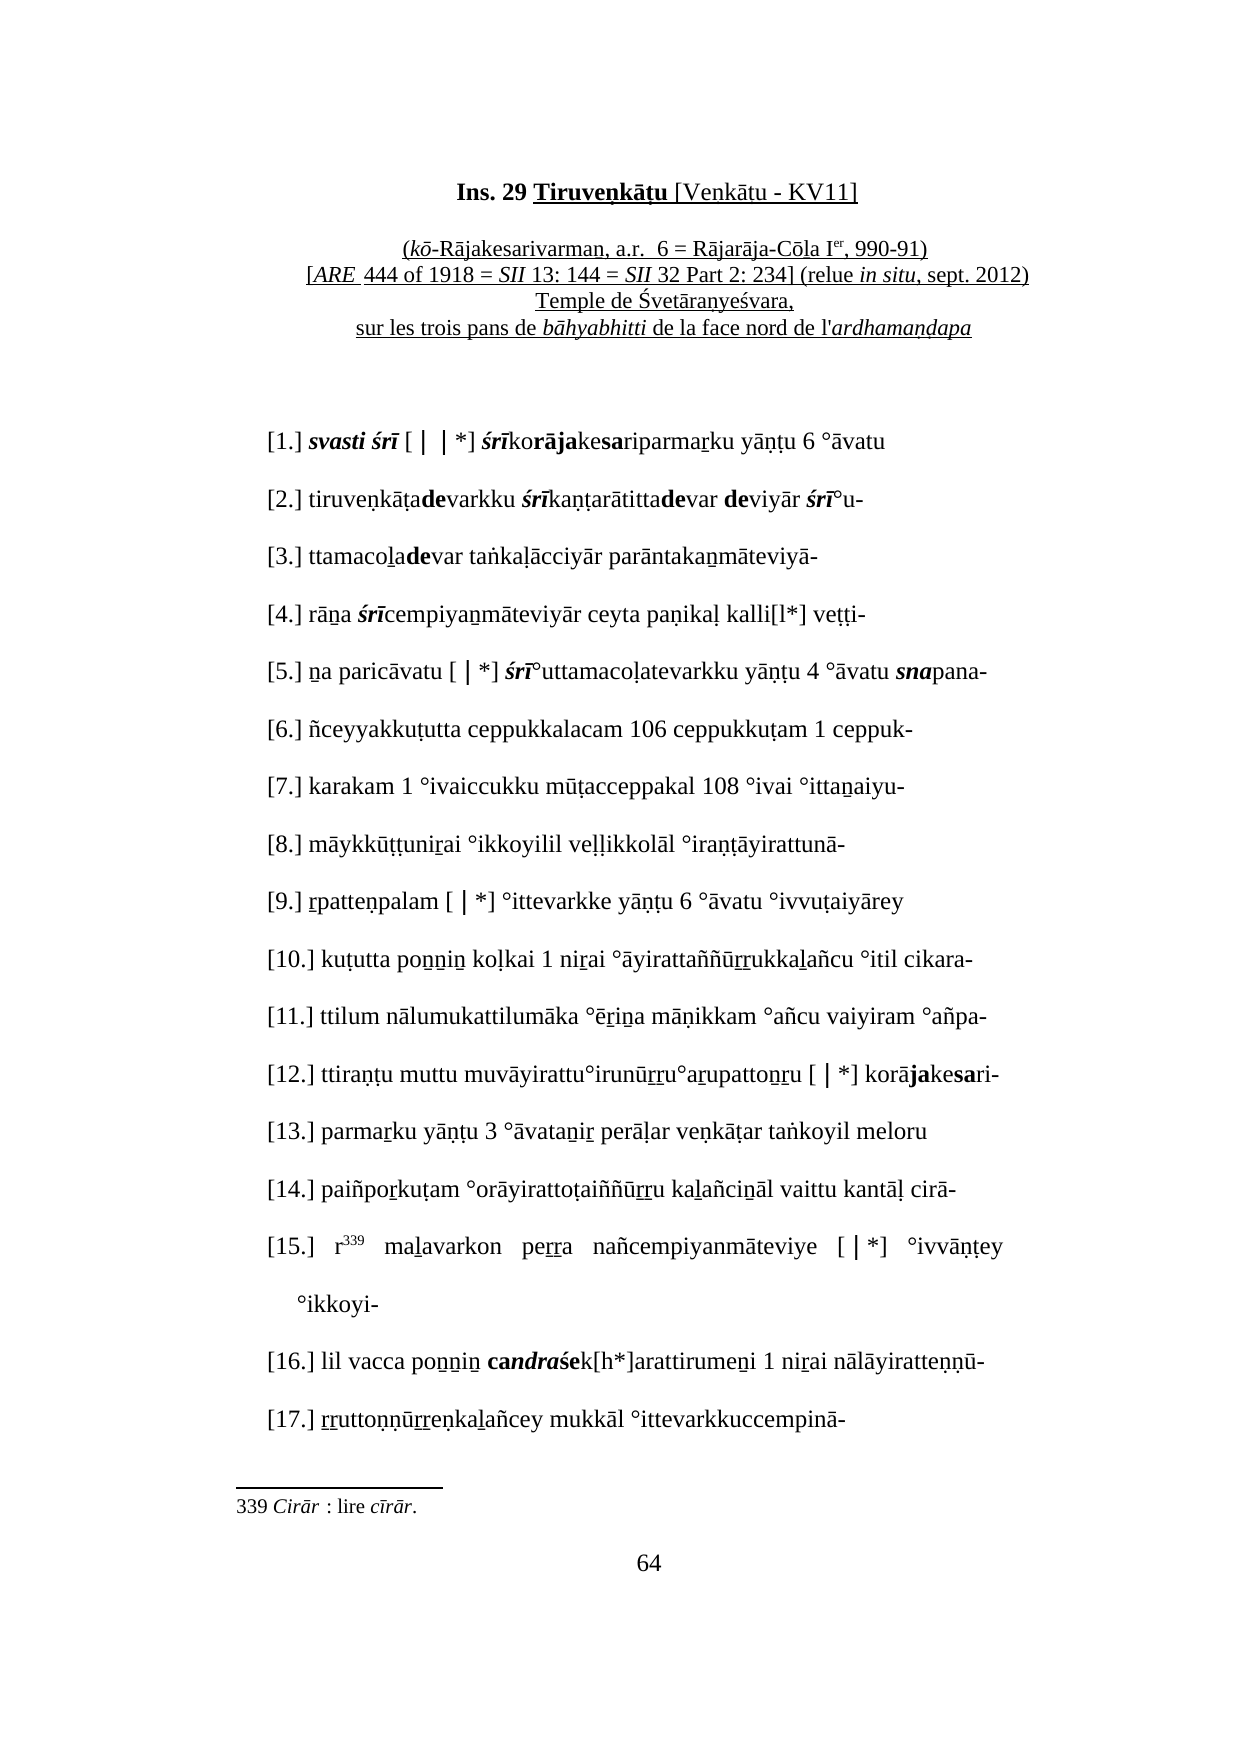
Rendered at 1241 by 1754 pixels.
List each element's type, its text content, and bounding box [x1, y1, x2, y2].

text [14.] paiñpoṟkuṭam °orāyirattoṭaiññūṟṟu kaḻañciṉāl vaittu kantāḷ cirā- [267, 1174, 1003, 1203]
text (kō-Rājakesarivarmaṉ, a.r. 6 = Rājarāja-Cōḻa Ier, 990-91) [298, 235, 1032, 261]
text [12.] ttiraṇṭu muttu muvāyirattu°irunūṟṟu°aṟupattoṉṟu [❘*] korājakesari- [267, 1059, 1003, 1088]
text Cirār : lire cīrār. [236, 1494, 1061, 1518]
text [16.] lil vacca poṉṉiṉ candraśek[h*]arattirumeṉi 1 niṟai nālāyiratteṇṇū- [267, 1346, 1003, 1375]
text [5.] ṉa paricāvatu [❘*] śrī°uttamacoḷatevarkku yāṇṭu 4 °āvatu snapana- [267, 656, 1003, 685]
text [13.] parmaṟku yāṇṭu 3 °āvataṉiṟ perāḷar veṇkāṭar taṅkoyil meloru [267, 1116, 1003, 1145]
text [ARE 444 of 1918 = SII 13: 144 = SII 32 Part 2: 234] (relue in situ, sept. 2012) [298, 261, 1037, 287]
text [11.] ttilum nālumukattilumāka °ēṟiṉa māṇikkam °añcu vaiyiram °añpa- [267, 1001, 1003, 1030]
text sur les trois pans de bāhyabhitti de la face nord de l'ardhamaṇḍapa [236, 314, 1063, 340]
text [9.] ṟpatteṇpalam [❘*] °ittevarkke yāṇṭu 6 °āvatu °ivvuṭaiyārey [267, 886, 1003, 915]
text Temple de Śvetāraṇyeśvara, [236, 287, 1063, 314]
text [8.] māykkūṭṭuniṟai °ikkoyilil veḷḷikkolāl °iraṇṭāyirattunā- [267, 829, 1003, 858]
text [17.] ṟṟuttoṇṇūṟṟeṇkaḻañcey mukkāl °ittevarkkuccempinā- [267, 1404, 1003, 1433]
text [3.] ttamacoḻadevar taṅkaḷācciyār parāntakaṉmāteviyā- [267, 541, 1003, 570]
text [6.] ñceyyakkuṭutta ceppukkalacam 106 ceppukkuṭam 1 ceppuk- [267, 714, 1003, 743]
text [15.] r maḻavarkon peṟṟa nañcempiyanmāteviye [❘*] °ivvāṇṭey °ikkoyi- [267, 1231, 1003, 1318]
text [10.] kuṭutta poṉṉiṉ koḷkai 1 niṟai °āyirattaññūṟṟukkaḻañcu °itil cikara- [267, 944, 1003, 973]
text [2.] tiruveṇkāṭadevarkku śrīkaṇṭarātittadevar deviyār śrī°u- [267, 484, 1003, 513]
text [7.] karakam 1 °ivaiccukku mūṭacceppakal 108 °ivai °ittaṉaiyu- [267, 771, 1003, 800]
text [4.] rāṉa śrīcempiyaṉmāteviyār ceyta paṇikaḷ kalli[l*] veṭṭi- [267, 599, 1003, 628]
text [1.] svasti śrī [❘❘*] śrīkorājakesariparmaṟku yāṇṭu 6 °āvatu [267, 426, 1003, 455]
text Ins. 29 Tiruveṇkāṭu [Veṇkāṭu - KV11] [252, 177, 1061, 206]
